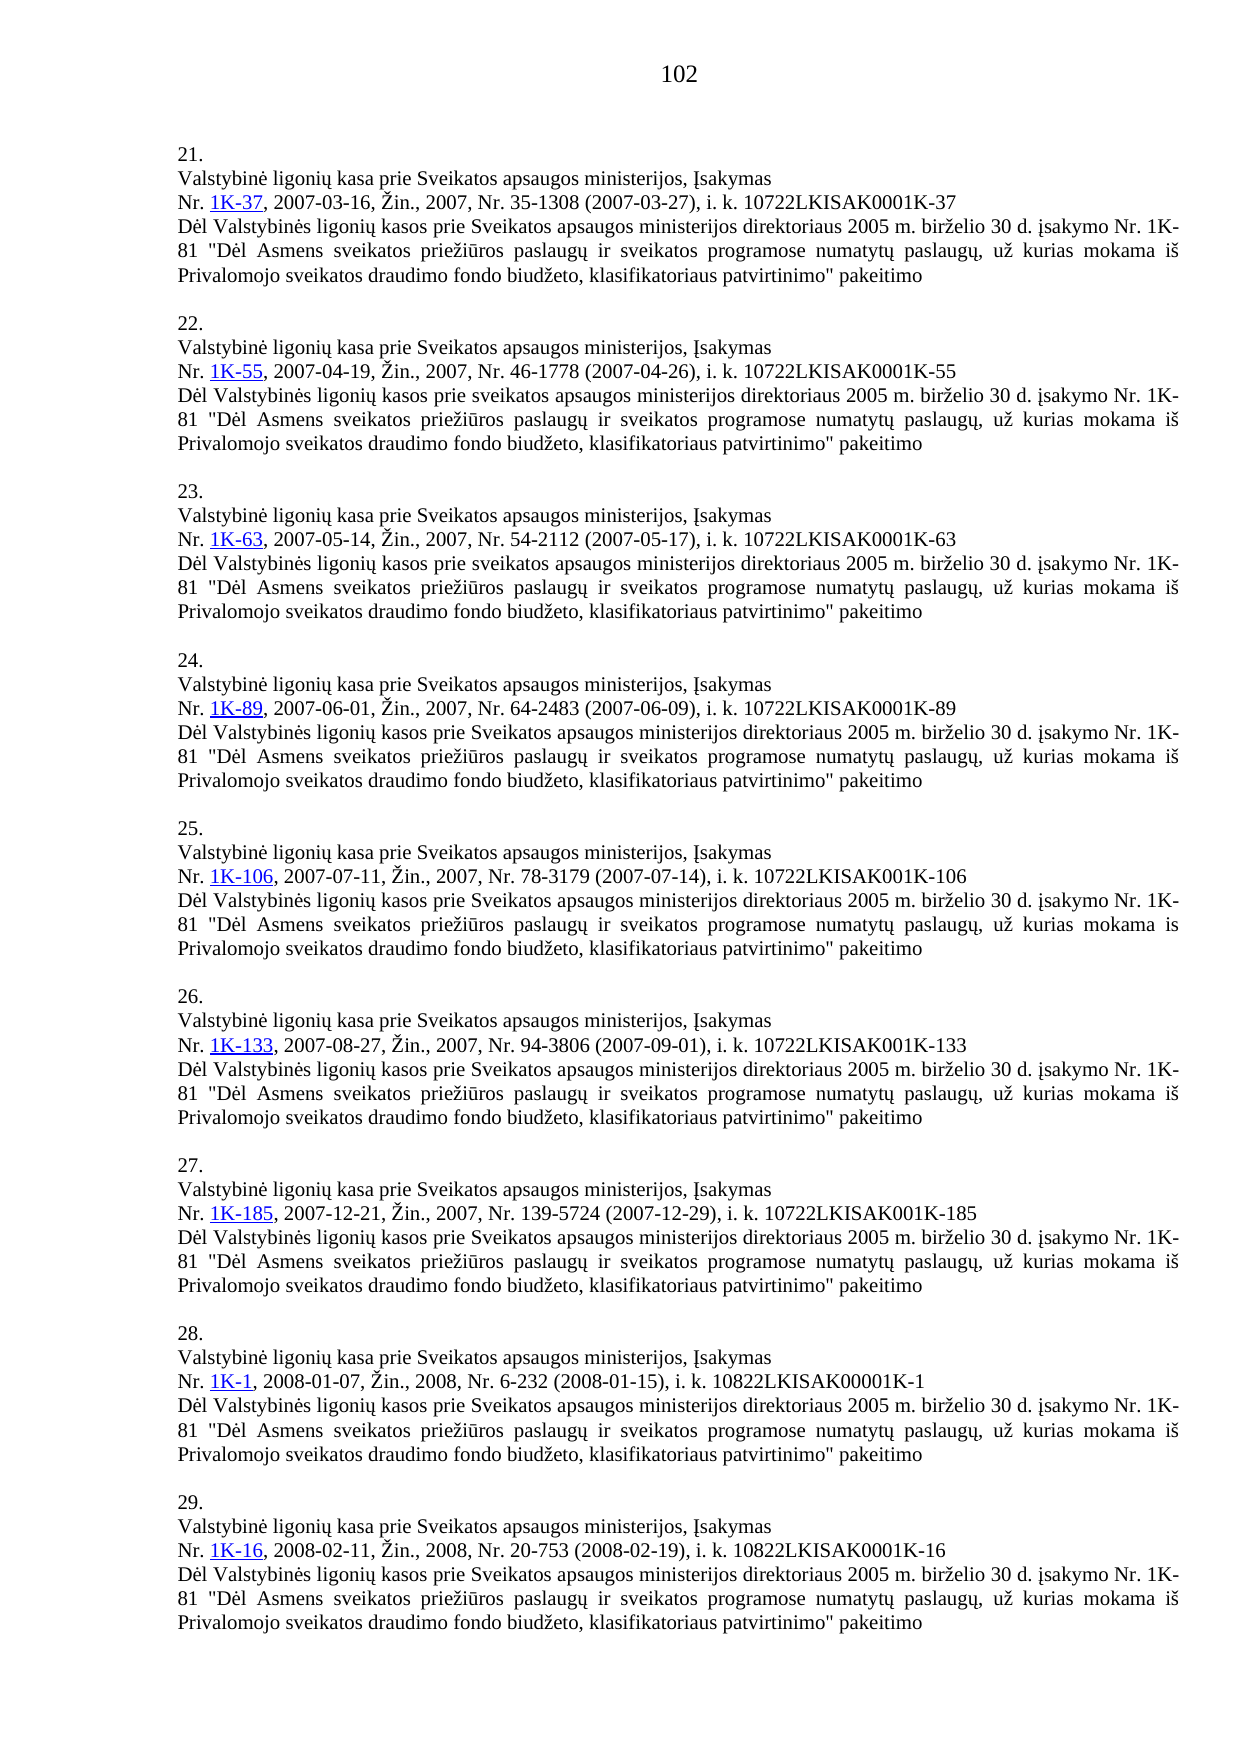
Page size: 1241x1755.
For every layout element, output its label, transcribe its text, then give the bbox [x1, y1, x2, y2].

text 29. [177, 1490, 1181, 1514]
text 23. [177, 479, 1181, 503]
text 22. [177, 311, 1181, 335]
text 28. [177, 1321, 1181, 1345]
text Nr. 1K-133, 2007-08-27, Žin., 2007, Nr. 94-3806 (2007-09-01), i. k. 10722LKISAK001K-133 [177, 1032, 1181, 1057]
text Nr. 1K-1, 2008-01-07, Žin., 2008, Nr. 6-232 (2008-01-15), i. k. 10822LKISAK00001K-1 [177, 1369, 1181, 1393]
text Nr. 1K-185, 2007-12-21, Žin., 2007, Nr. 139-5724 (2007-12-29), i. k. 10722LKISAK001K-185 [177, 1201, 1181, 1225]
text Valstybinė ligonių kasa prie Sveikatos apsaugos ministerijos, Įsakymas [177, 1177, 1181, 1201]
text Valstybinė ligonių kasa prie Sveikatos apsaugos ministerijos, Įsakymas [177, 672, 1181, 696]
text Dėl Valstybinės ligonių kasos prie Sveikatos apsaugos ministerijos direktoriaus 2005 m. birželio 30 d. įsakymo Nr. 1K-81 "Dėl Asmens sveikatos priežiūros paslaugų ir sveikatos programose numatytų paslaugų, už kurias mokama iš Privalomojo sveikatos draudimo fondo biudžeto, klasifikatoriaus patvirtinimo" pakeitimo [177, 720, 1181, 792]
text Valstybinė ligonių kasa prie Sveikatos apsaugos ministerijos, Įsakymas [177, 1008, 1181, 1032]
text Nr. 1K-37, 2007-03-16, Žin., 2007, Nr. 35-1308 (2007-03-27), i. k. 10722LKISAK0001K-37 [177, 190, 1181, 214]
text 21. [177, 142, 1181, 166]
text Dėl Valstybinės ligonių kasos prie sveikatos apsaugos ministerijos direktoriaus 2005 m. birželio 30 d. įsakymo Nr. 1K-81 "Dėl Asmens sveikatos priežiūros paslaugų ir sveikatos programose numatytų paslaugų, už kurias mokama iš Privalomojo sveikatos draudimo fondo biudžeto, klasifikatoriaus patvirtinimo" pakeitimo [177, 383, 1181, 455]
text Valstybinė ligonių kasa prie Sveikatos apsaugos ministerijos, Įsakymas [177, 166, 1181, 190]
text Valstybinė ligonių kasa prie Sveikatos apsaugos ministerijos, Įsakymas [177, 840, 1181, 864]
text Dėl Valstybinės ligonių kasos prie Sveikatos apsaugos ministerijos direktoriaus 2005 m. birželio 30 d. įsakymo Nr. 1K-81 "Dėl Asmens sveikatos priežiūros paslaugų ir sveikatos programose numatytų paslaugų, už kurias mokama iš Privalomojo sveikatos draudimo fondo biudžeto, klasifikatoriaus patvirtinimo" pakeitimo [177, 1562, 1181, 1634]
text Dėl Valstybinės ligonių kasos prie Sveikatos apsaugos ministerijos direktoriaus 2005 m. birželio 30 d. įsakymo Nr. 1K-81 "Dėl Asmens sveikatos priežiūros paslaugų ir sveikatos programose numatytų paslaugų, už kurias mokama is Privalomojo sveikatos draudimo fondo biudžeto, klasifikatoriaus patvirtinimo" pakeitimo [177, 888, 1181, 960]
text Nr. 1K-106, 2007-07-11, Žin., 2007, Nr. 78-3179 (2007-07-14), i. k. 10722LKISAK001K-106 [177, 864, 1181, 888]
text Valstybinė ligonių kasa prie Sveikatos apsaugos ministerijos, Įsakymas [177, 1345, 1181, 1369]
text Nr. 1K-89, 2007-06-01, Žin., 2007, Nr. 64-2483 (2007-06-09), i. k. 10722LKISAK0001K-89 [177, 696, 1181, 720]
text Dėl Valstybinės ligonių kasos prie Sveikatos apsaugos ministerijos direktoriaus 2005 m. birželio 30 d. įsakymo Nr. 1K-81 "Dėl Asmens sveikatos priežiūros paslaugų ir sveikatos programose numatytų paslaugų, už kurias mokama iš Privalomojo sveikatos draudimo fondo biudžeto, klasifikatoriaus patvirtinimo" pakeitimo [177, 214, 1181, 287]
text Nr. 1K-16, 2008-02-11, Žin., 2008, Nr. 20-753 (2008-02-19), i. k. 10822LKISAK0001K-16 [177, 1538, 1181, 1562]
text Dėl Valstybinės ligonių kasos prie Sveikatos apsaugos ministerijos direktoriaus 2005 m. birželio 30 d. įsakymo Nr. 1K-81 "Dėl Asmens sveikatos priežiūros paslaugų ir sveikatos programose numatytų paslaugų, už kurias mokama iš Privalomojo sveikatos draudimo fondo biudžeto, klasifikatoriaus patvirtinimo" pakeitimo [177, 1225, 1181, 1297]
text Dėl Valstybinės ligonių kasos prie Sveikatos apsaugos ministerijos direktoriaus 2005 m. birželio 30 d. įsakymo Nr. 1K-81 "Dėl Asmens sveikatos priežiūros paslaugų ir sveikatos programose numatytų paslaugų, už kurias mokama iš Privalomojo sveikatos draudimo fondo biudžeto, klasifikatoriaus patvirtinimo" pakeitimo [177, 1393, 1181, 1466]
text 27. [177, 1153, 1181, 1177]
text 26. [177, 984, 1181, 1008]
text Valstybinė ligonių kasa prie Sveikatos apsaugos ministerijos, Įsakymas [177, 335, 1181, 359]
text 24. [177, 647, 1181, 672]
text Nr. 1K-63, 2007-05-14, Žin., 2007, Nr. 54-2112 (2007-05-17), i. k. 10722LKISAK0001K-63 [177, 527, 1181, 551]
text Valstybinė ligonių kasa prie Sveikatos apsaugos ministerijos, Įsakymas [177, 503, 1181, 527]
text Nr. 1K-55, 2007-04-19, Žin., 2007, Nr. 46-1778 (2007-04-26), i. k. 10722LKISAK0001K-55 [177, 359, 1181, 383]
text Valstybinė ligonių kasa prie Sveikatos apsaugos ministerijos, Įsakymas [177, 1514, 1181, 1538]
text Dėl Valstybinės ligonių kasos prie sveikatos apsaugos ministerijos direktoriaus 2005 m. birželio 30 d. įsakymo Nr. 1K-81 "Dėl Asmens sveikatos priežiūros paslaugų ir sveikatos programose numatytų paslaugų, už kurias mokama iš Privalomojo sveikatos draudimo fondo biudžeto, klasifikatoriaus patvirtinimo" pakeitimo [177, 551, 1181, 623]
text Dėl Valstybinės ligonių kasos prie Sveikatos apsaugos ministerijos direktoriaus 2005 m. birželio 30 d. įsakymo Nr. 1K-81 "Dėl Asmens sveikatos priežiūros paslaugų ir sveikatos programose numatytų paslaugų, už kurias mokama iš Privalomojo sveikatos draudimo fondo biudžeto, klasifikatoriaus patvirtinimo" pakeitimo [177, 1057, 1181, 1129]
text 25. [177, 816, 1181, 840]
